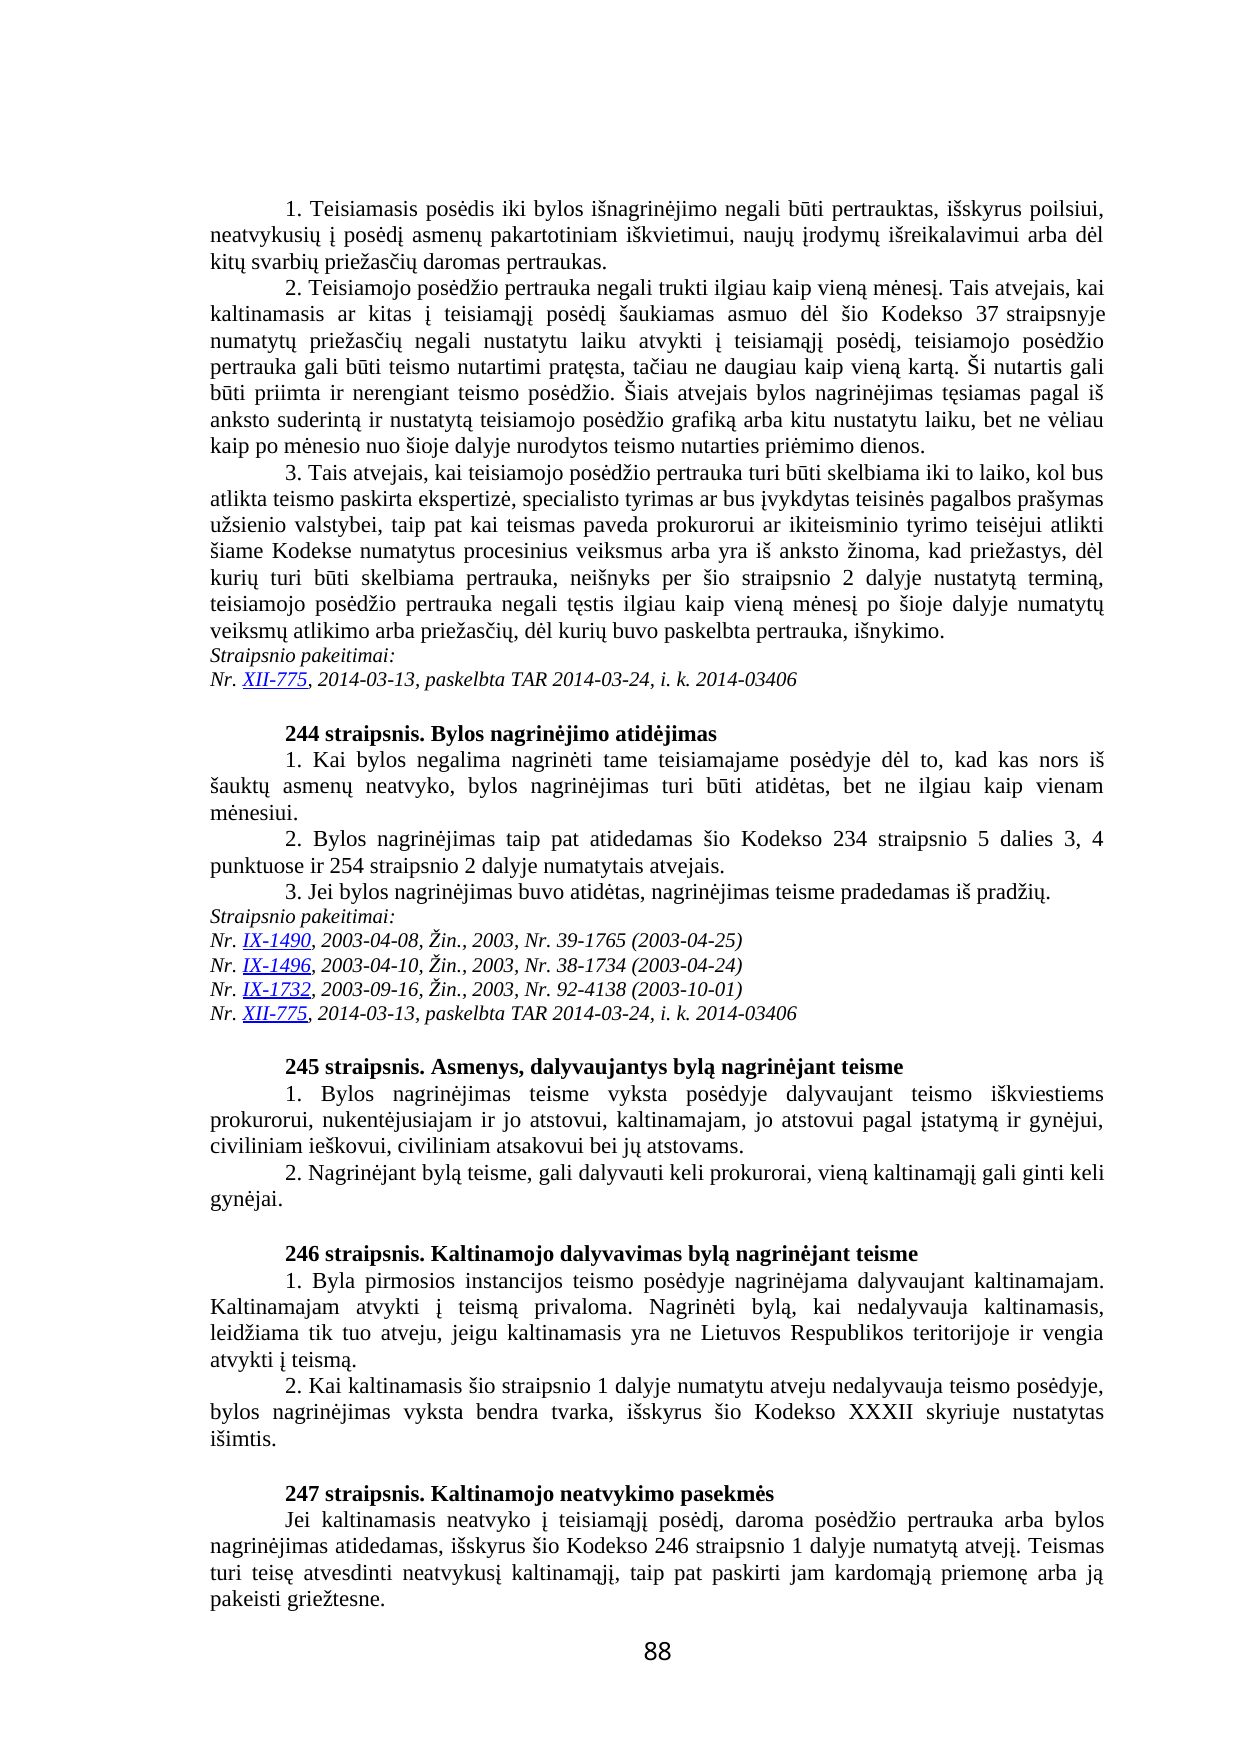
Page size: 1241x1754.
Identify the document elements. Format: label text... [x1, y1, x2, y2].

text 247 straipsnis. Kaltinamojo neatvykimo pasekmės [210, 1480, 1106, 1506]
text Nr. IX-1496, 2003-04-10, Žin., 2003, Nr. 38-1734 (2003-04-24) [210, 952, 1106, 977]
text Nr. IX-1732, 2003-09-16, Žin., 2003, Nr. 92-4138 (2003-10-01) [210, 977, 1106, 1001]
text 2. Bylos nagrinėjimas taip pat atidedamas šio Kodekso 234 straipsnio 5 dalies 3, 4 punktuose ir 254 straipsnio 2 dalyje numatytais atvejais. [210, 825, 1106, 878]
text Straipsnio pakeitimai: [210, 904, 1106, 928]
text Straipsnio pakeitimai: [210, 643, 1106, 667]
text Jei kaltinamasis neatvyko į teisiamąjį posėdį, daroma posėdžio pertrauka arba bylos nagrinėjimas atidedamas, išskyrus šio Kodekso 246 straipsnio 1 dalyje numatytą atvejį. Teismas turi teisę atvesdinti neatvykusį kaltinamąjį, taip pat paskirti jam kardomąją priemonę arba ją pakeisti griežtesne. [210, 1506, 1106, 1612]
text Nr. IX-1490, 2003-04-08, Žin., 2003, Nr. 39-1765 (2003-04-25) [210, 928, 1106, 952]
text 1. Kai bylos negalima nagrinėti tame teisiamajame posėdyje dėl to, kad kas nors iš šauktų asmenų neatvyko, bylos nagrinėjimas turi būti atidėtas, bet ne ilgiau kaip vienam mėnesiui. [210, 746, 1106, 825]
text 2. Kai kaltinamasis šio straipsnio 1 dalyje numatytu atveju nedalyvauja teismo posėdyje, bylos nagrinėjimas vyksta bendra tvarka, išskyrus šio Kodekso XXXII skyriuje nustatytas išimtis. [210, 1372, 1106, 1451]
text 2. Teisiamojo posėdžio pertrauka negali trukti ilgiau kaip vieną mėnesį. Tais atvejais, kai kaltinamasis ar kitas į teisiamąjį posėdį šaukiamas asmuo dėl šio Kodekso 37 straipsnyje numatytų priežasčių negali nustatytu laiku atvykti į teisiamąjį posėdį, teisiamojo posėdžio pertrauka gali būti teismo nutartimi pratęsta, tačiau ne daugiau kaip vieną kartą. Ši nutartis gali būti priimta ir nerengiant teismo posėdžio. Šiais atvejais bylos nagrinėjimas tęsiamas pagal iš anksto suderintą ir nustatytą teisiamojo posėdžio grafiką arba kitu nustatytu laiku, bet ne vėliau kaip po mėnesio nuo šioje dalyje nurodytos teismo nutarties priėmimo dienos. [210, 274, 1106, 458]
text 2. Nagrinėjant bylą teisme, gali dalyvauti keli prokurorai, vieną kaltinamąjį gali ginti keli gynėjai. [210, 1159, 1106, 1212]
text 3. Tais atvejais, kai teisiamojo posėdžio pertrauka turi būti skelbiama iki to laiko, kol bus atlikta teismo paskirta ekspertizė, specialisto tyrimas ar bus įvykdytas teisinės pagalbos prašymas užsienio valstybei, taip pat kai teismas paveda prokurorui ar ikiteisminio tyrimo teisėjui atlikti šiame Kodekse numatytus procesinius veiksmus arba yra iš anksto žinoma, kad priežastys, dėl kurių turi būti skelbiama pertrauka, neišnyks per šio straipsnio 2 dalyje nustatytą terminą, teisiamojo posėdžio pertrauka negali tęstis ilgiau kaip vieną mėnesį po šioje dalyje numatytų veiksmų atlikimo arba priežasčių, dėl kurių buvo paskelbta pertrauka, išnykimo. [210, 458, 1106, 643]
text Nr. XII-775, 2014-03-13, paskelbta TAR 2014-03-24, i. k. 2014-03406 [210, 667, 1106, 691]
text 1. Byla pirmosios instancijos teismo posėdyje nagrinėjama dalyvaujant kaltinamajam. Kaltinamajam atvykti į teismą privaloma. Nagrinėti bylą, kai nedalyvauja kaltinamasis, leidžiama tik tuo atveju, jeigu kaltinamasis yra ne Lietuvos Respublikos teritorijoje ir vengia atvykti į teismą. [210, 1267, 1106, 1372]
text Nr. XII-775, 2014-03-13, paskelbta TAR 2014-03-24, i. k. 2014-03406 [210, 1001, 1106, 1025]
text 1. Teisiamasis posėdis iki bylos išnagrinėjimo negali būti pertrauktas, išskyrus poilsiui, neatvykusių į posėdį asmenų pakartotiniam iškvietimui, naujų įrodymų išreikalavimui arba dėl kitų svarbių priežasčių daromas pertraukas. [210, 195, 1106, 274]
text 244 straipsnis. Bylos nagrinėjimo atidėjimas [210, 720, 1106, 746]
text 246 straipsnis. Kaltinamojo dalyvavimas bylą nagrinėjant teisme [210, 1240, 1106, 1267]
text 3. Jei bylos nagrinėjimas buvo atidėtas, nagrinėjimas teisme pradedamas iš pradžių. [210, 878, 1106, 904]
text 245 straipsnis. Asmenys, dalyvaujantys bylą nagrinėjant teisme [210, 1053, 1106, 1080]
text 1. Bylos nagrinėjimas teisme vyksta posėdyje dalyvaujant teismo iškviestiems prokurorui, nukentėjusiajam ir jo atstovui, kaltinamajam, jo atstovui pagal įstatymą ir gynėjui, civiliniam ieškovui, civiliniam atsakovui bei jų atstovams. [210, 1080, 1106, 1159]
